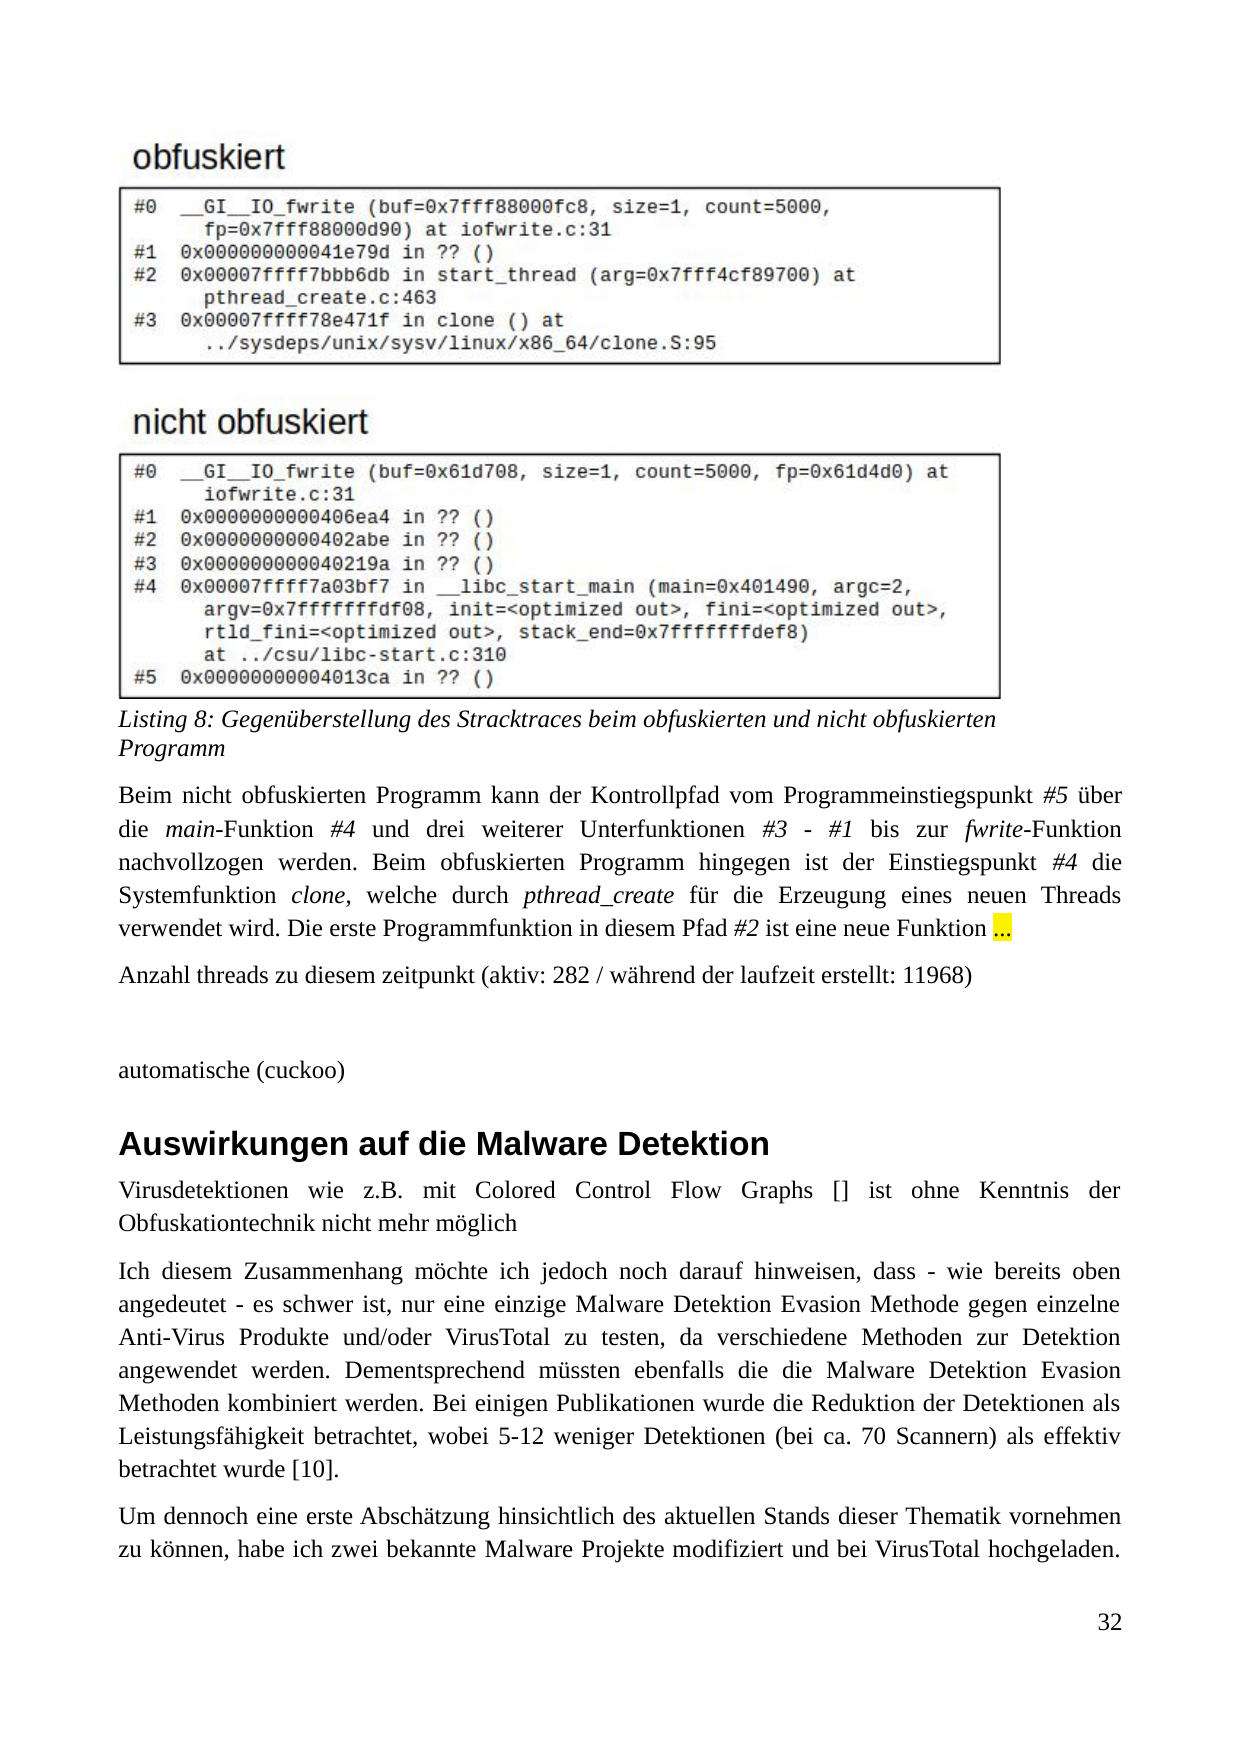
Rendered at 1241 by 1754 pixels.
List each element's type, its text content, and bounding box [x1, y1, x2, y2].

subtitle Auswirkungen auf die Malware Detektion [118, 1124, 1122, 1163]
text Virusdetektionen wie z.B. mit Colored Control Flow Graphs [] ist ohne Kenntnis der Obfuskationtechnik nicht mehr möglich [118, 1175, 1122, 1237]
text Beim nicht obfuskierten Programm kann der Kontrollpfad vom Programmeinstiegspunkt #5 über die main-Funktion #4 und drei weiterer Unterfunktionen #3 - #1 bis zur fwrite-Funktion nachvollzogen werden. Beim obfuskierten Programm hingegen ist der Einstiegspunkt #4 die Systemfunktion clone, welche durch pthread_create für die Erzeugung eines neuen Threads verwendet wird. Die erste Programmfunktion in diesem Pfad #2 ist eine neue Funktion ... [118, 781, 1122, 941]
text automatische (cuckoo) [118, 1056, 1122, 1084]
text Ich diesem Zusammenhang möchte ich jedoch noch darauf hinweisen, dass - wie bereits oben angedeutet - es schwer ist, nur eine einzige Malware Detektion Evasion Methode gegen einzelne Anti-Virus Produkte und/oder VirusTotal zu testen, da verschiedene Methoden zur Detektion angewendet werden. Dementsprechend müssten ebenfalls die die Malware Detektion Evasion Methoden kombiniert werden. Bei einigen Publikationen wurde die Reduktion der Detektionen als Leistungsfähigkeit betrachtet, wobei 5-12 weniger Detektionen (bei ca. 70 Scannern) als effektiv betrachtet wurde [10]. [118, 1256, 1122, 1483]
list Listing 8: Gegenüberstellung des Stracktraces beim obfuskierten und nicht obfuskierten Programm [118, 699, 1001, 762]
text Anzahl threads zu diesem zeitpunkt (aktiv: 282 / während der laufzeit erstellt: 11968) [118, 960, 1122, 989]
text Um dennoch eine erste Abschätzung hinsichtlich des aktuellen Stands dieser Thematik vornehmen zu können, habe ich zwei bekannte Malware Projekte modifiziert und bei VirusTotal hochgeladen. [118, 1501, 1122, 1563]
picture [118, 130, 1001, 699]
